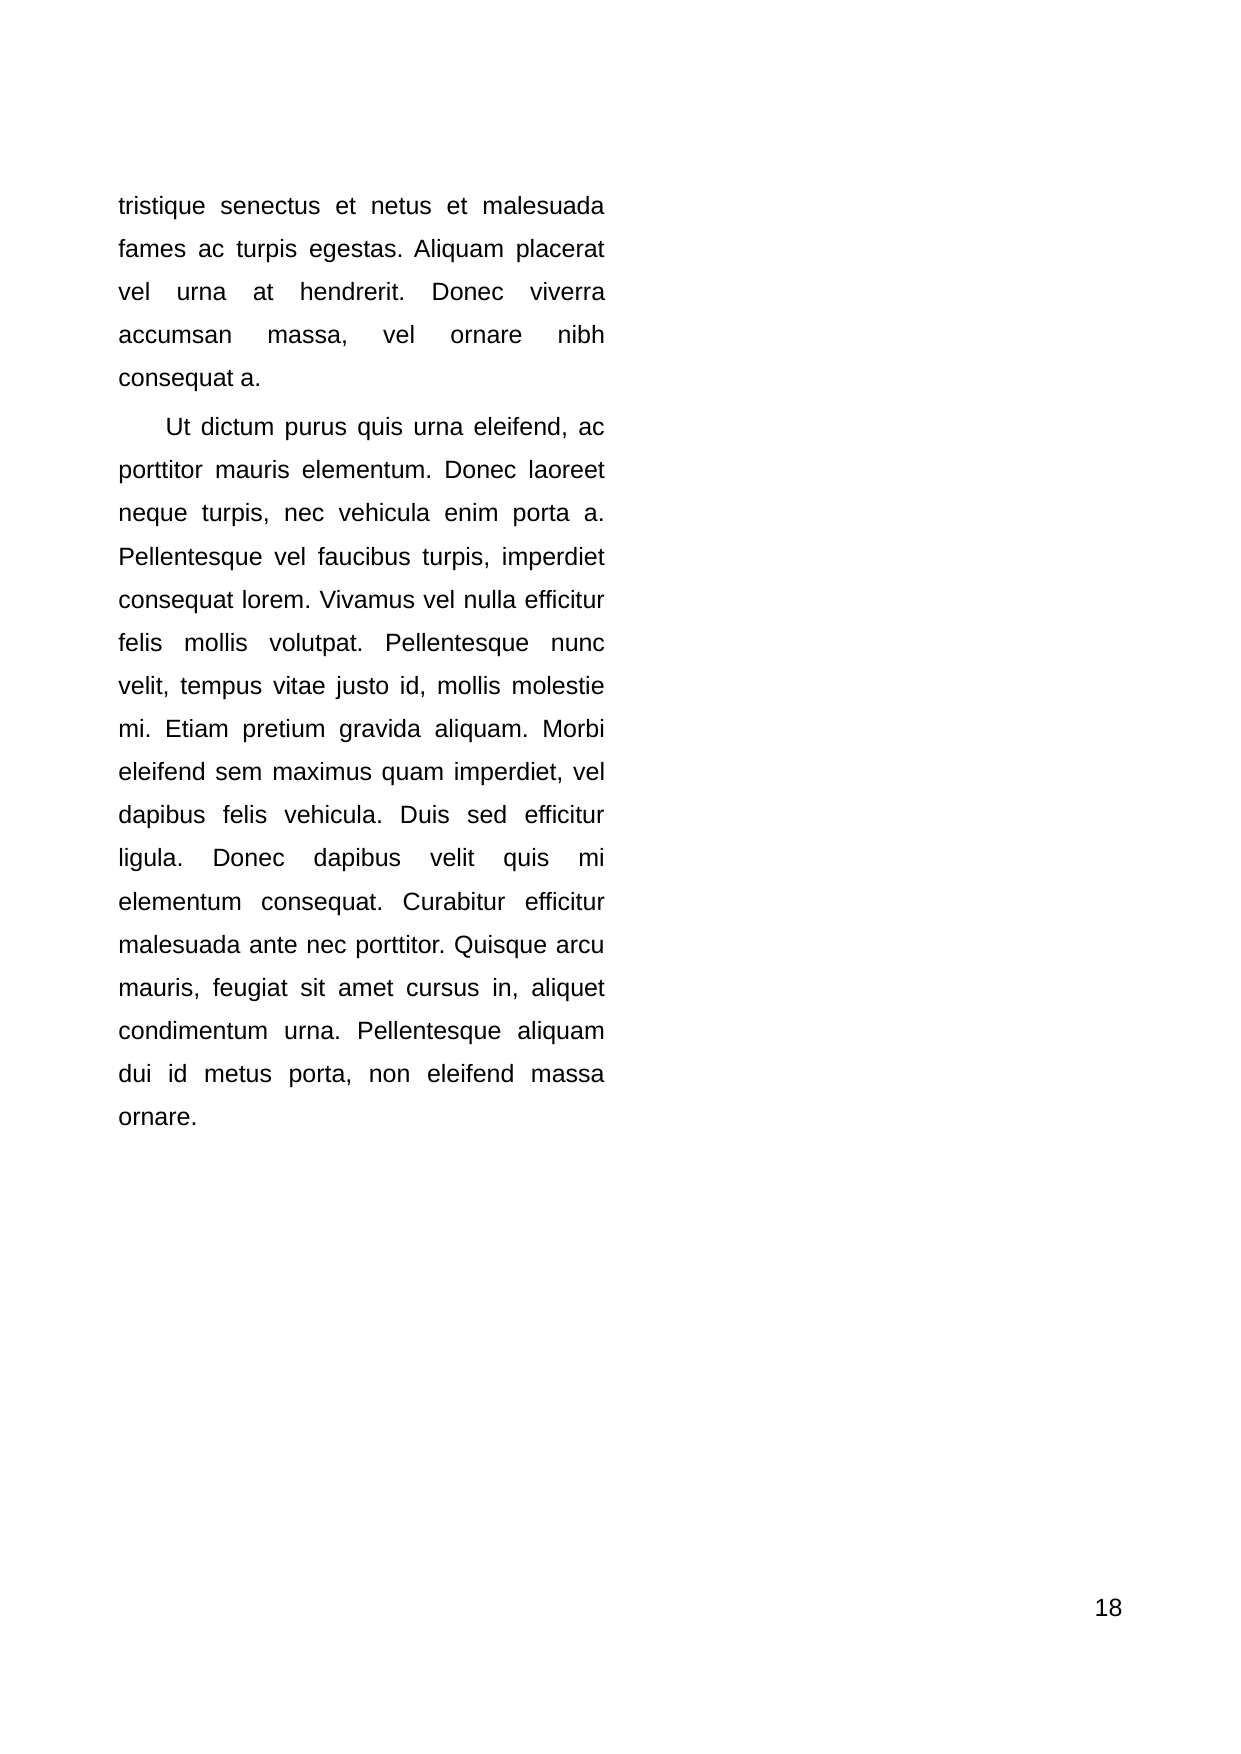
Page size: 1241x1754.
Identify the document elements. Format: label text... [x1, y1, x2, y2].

text tristique senectus et netus et malesuada fames ac turpis egestas. Aliquam placerat vel urna at hendrerit. Donec viverra accumsan massa, vel ornare nibh consequat a. [118, 191, 605, 392]
text Ut dictum purus quis urna eleifend, ac porttitor mauris elementum. Donec laoreet neque turpis, nec vehicula enim porta a. Pellentesque vel faucibus turpis, imperdiet consequat lorem. Vivamus vel nulla efficitur felis mollis volutpat. Pellentesque nunc velit, tempus vitae justo id, mollis molestie mi. Etiam pretium gravida aliquam. Morbi eleifend sem maximus quam imperdiet, vel dapibus felis vehicula. Duis sed efficitur ligula. Donec dapibus velit quis mi elementum consequat. Curabitur efficitur malesuada ante nec porttitor. Quisque arcu mauris, feugiat sit amet cursus in, aliquet condimentum urna. Pellentesque aliquam dui id metus porta, non eleifend massa ornare. [118, 412, 605, 1131]
